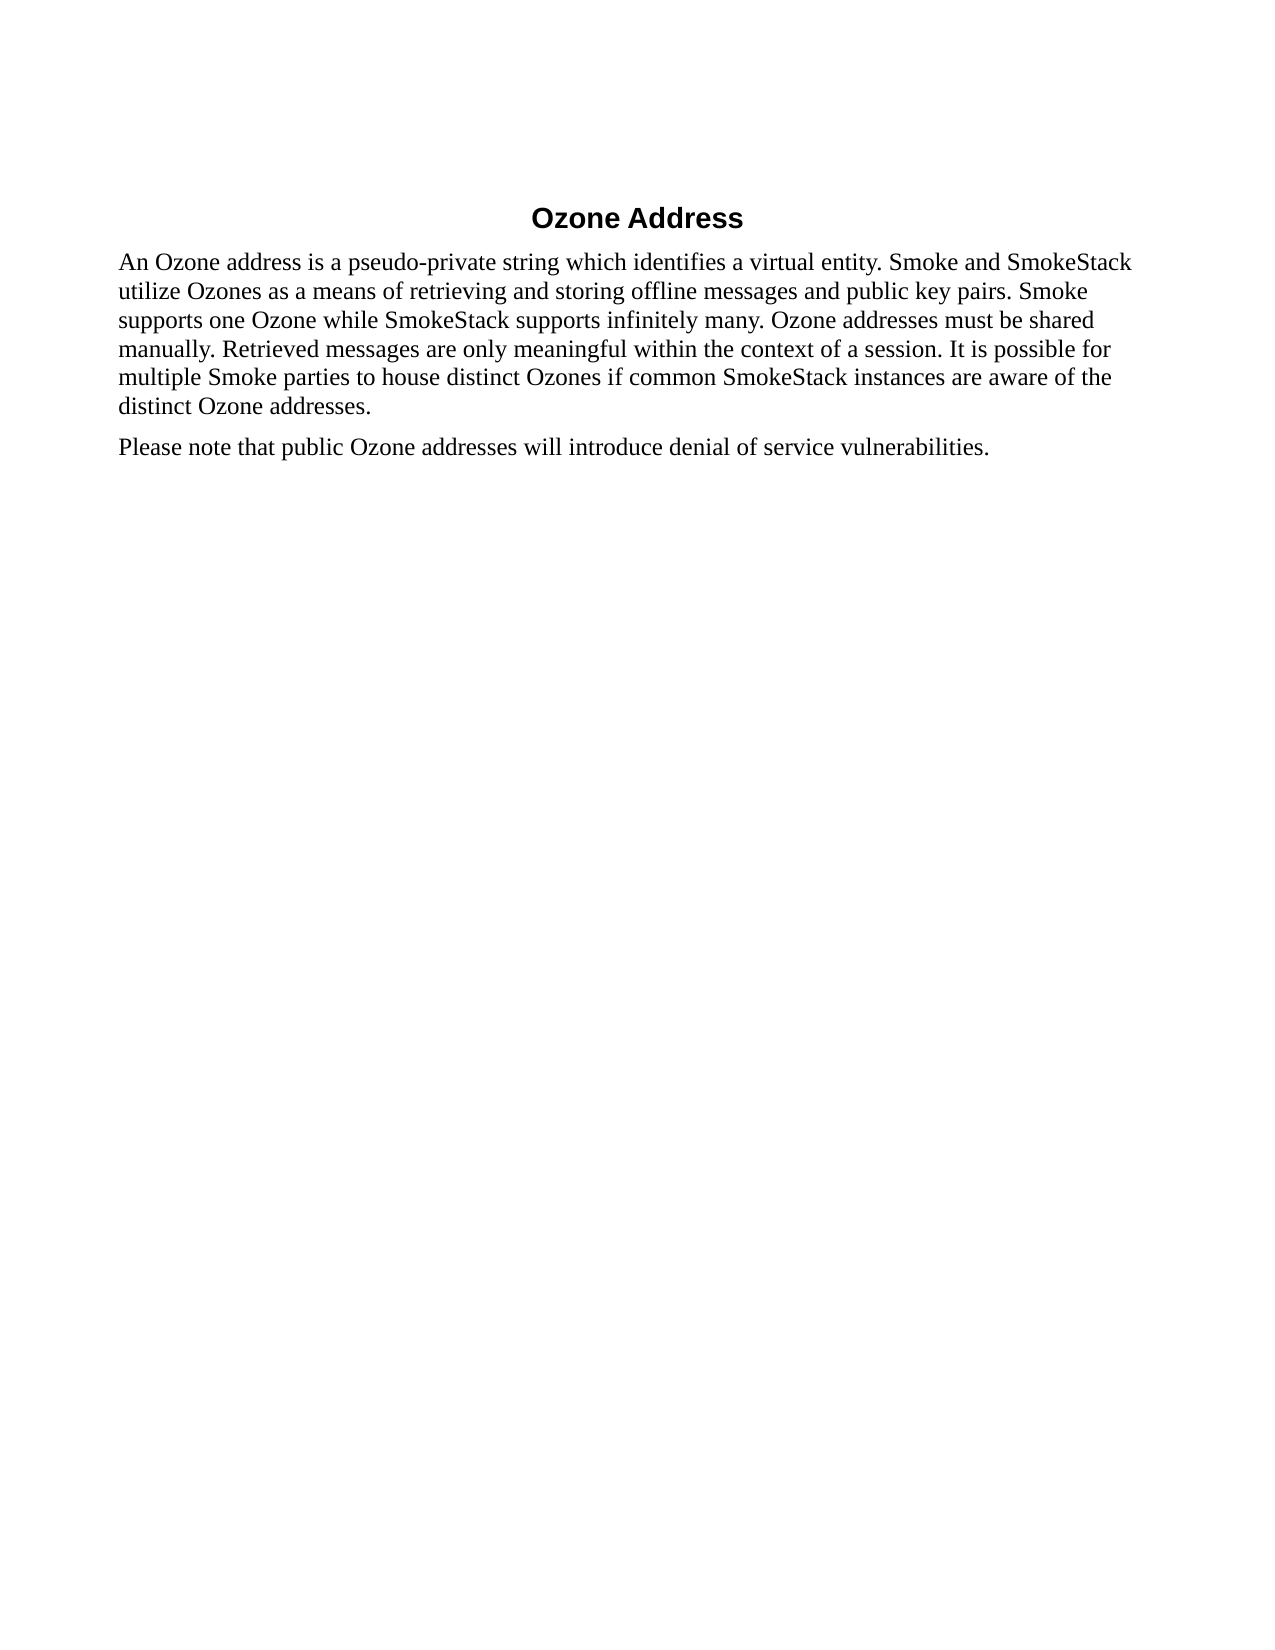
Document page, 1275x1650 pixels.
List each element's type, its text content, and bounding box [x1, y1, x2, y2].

text An Ozone address is a pseudo-private string which identifies a virtual entity. Smoke and SmokeStack utilize Ozones as a means of retrieving and storing offline messages and public key pairs. Smoke supports one Ozone while SmokeStack supports infinitely many. Ozone addresses must be shared manually. Retrieved messages are only meaningful within the context of a session. It is possible for multiple Smoke parties to house distinct Ozones if common SmokeStack instances are aware of the distinct Ozone addresses. [118, 247, 1157, 420]
subtitle Ozone Address [118, 201, 1157, 235]
text Please note that public Ozone addresses will introduce denial of service vulnerabilities. [118, 432, 1157, 461]
